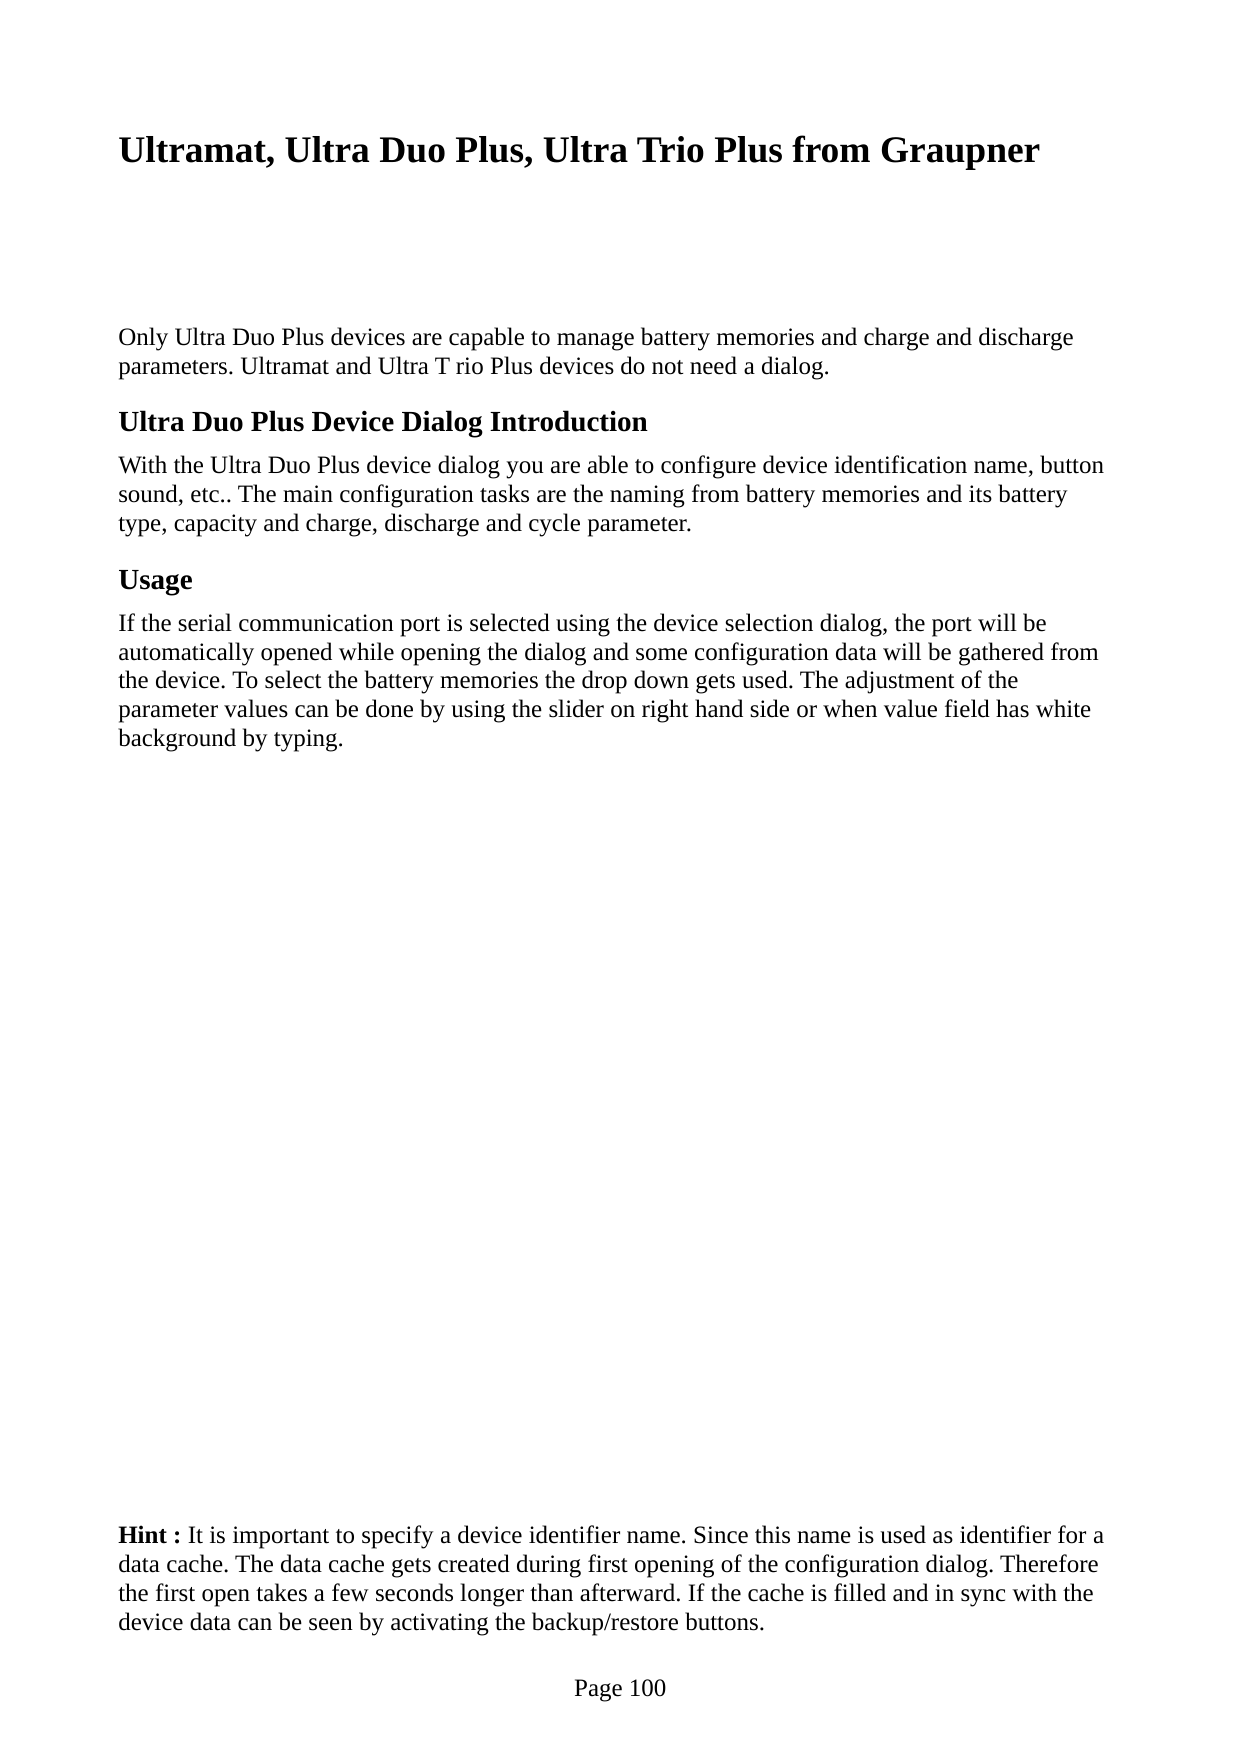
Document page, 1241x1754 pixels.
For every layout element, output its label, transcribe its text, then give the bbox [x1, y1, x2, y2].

text With the Ultra Duo Plus device dialog you are able to configure device identification name, button sound, etc.. The main configuration tasks are the naming from battery memories and its battery type, capacity and charge, discharge and cycle parameter. [118, 451, 1122, 537]
subtitle Usage [118, 562, 1122, 595]
subtitle Ultra Duo Plus Device Dialog Introduction [118, 404, 1122, 438]
text If the serial communication port is selected using the device selection dialog, the port will be automatically opened while opening the dialog and some configuration data will be gathered from the device. To select the battery memories the drop down gets used. The adjustment of the parameter values can be done by using the slider on right hand side or when value field has white background by typing. [118, 608, 1122, 752]
text Hint : It is important to specify a device identifier name. Since this name is used as identifier for a data cache. The data cache gets created during first opening of the configuration dialog. Therefore the first open takes a few seconds longer than afterward. If the cache is filled and in sync with the device data can be seen by activating the backup/restore buttons. [118, 1521, 1122, 1636]
text Only Ultra Duo Plus devices are capable to manage battery memories and charge and discharge parameters. Ultramat and Ultra T rio Plus devices do not need a dialog. [118, 183, 1122, 379]
subtitle Ultramat, Ultra Duo Plus, Ultra Trio Plus from Graupner [118, 127, 1122, 170]
